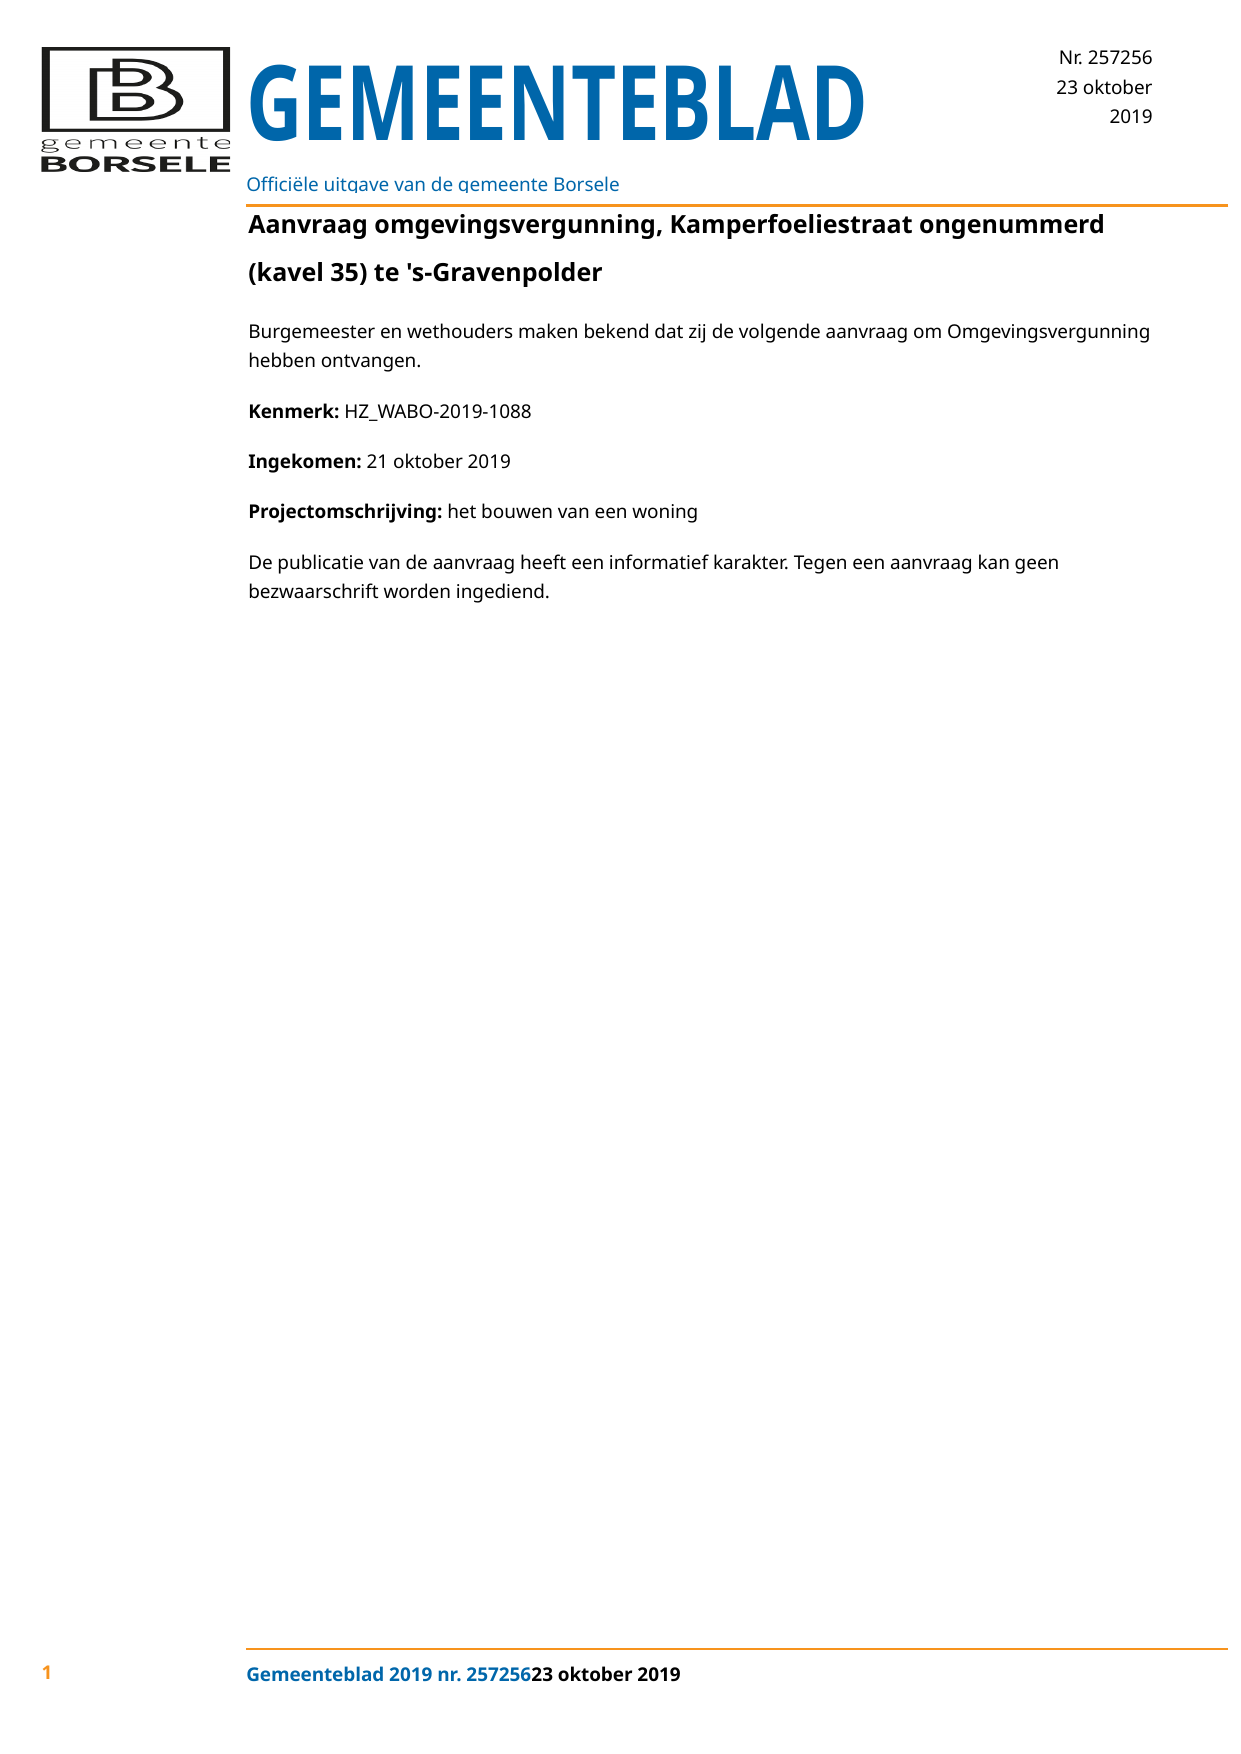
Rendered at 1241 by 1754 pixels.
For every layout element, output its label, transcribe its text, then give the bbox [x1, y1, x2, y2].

text Projectomschrijving: het bouwen van een woning [248, 499, 1152, 524]
text Burgemeester en wethouders maken bekend dat zij de volgende aanvraag om Omgevingsvergunning hebben ontvangen. [248, 318, 1152, 373]
text De publicatie van de aanvraag heeft een informatief karakter. Tegen een aanvraag kan geen bezwaarschrift worden ingediend. [248, 549, 1152, 604]
picture [41, 47, 231, 172]
text Kenmerk: HZ_WABO-2019-1088 [248, 398, 1152, 424]
text Ingekomen: 21 oktober 2019 [248, 448, 1152, 474]
text Aanvraag omgevingsvergunning, Kamperfoeliestraat ongenummerd (kavel 35) te 's-Gravenpolder [248, 207, 1152, 288]
